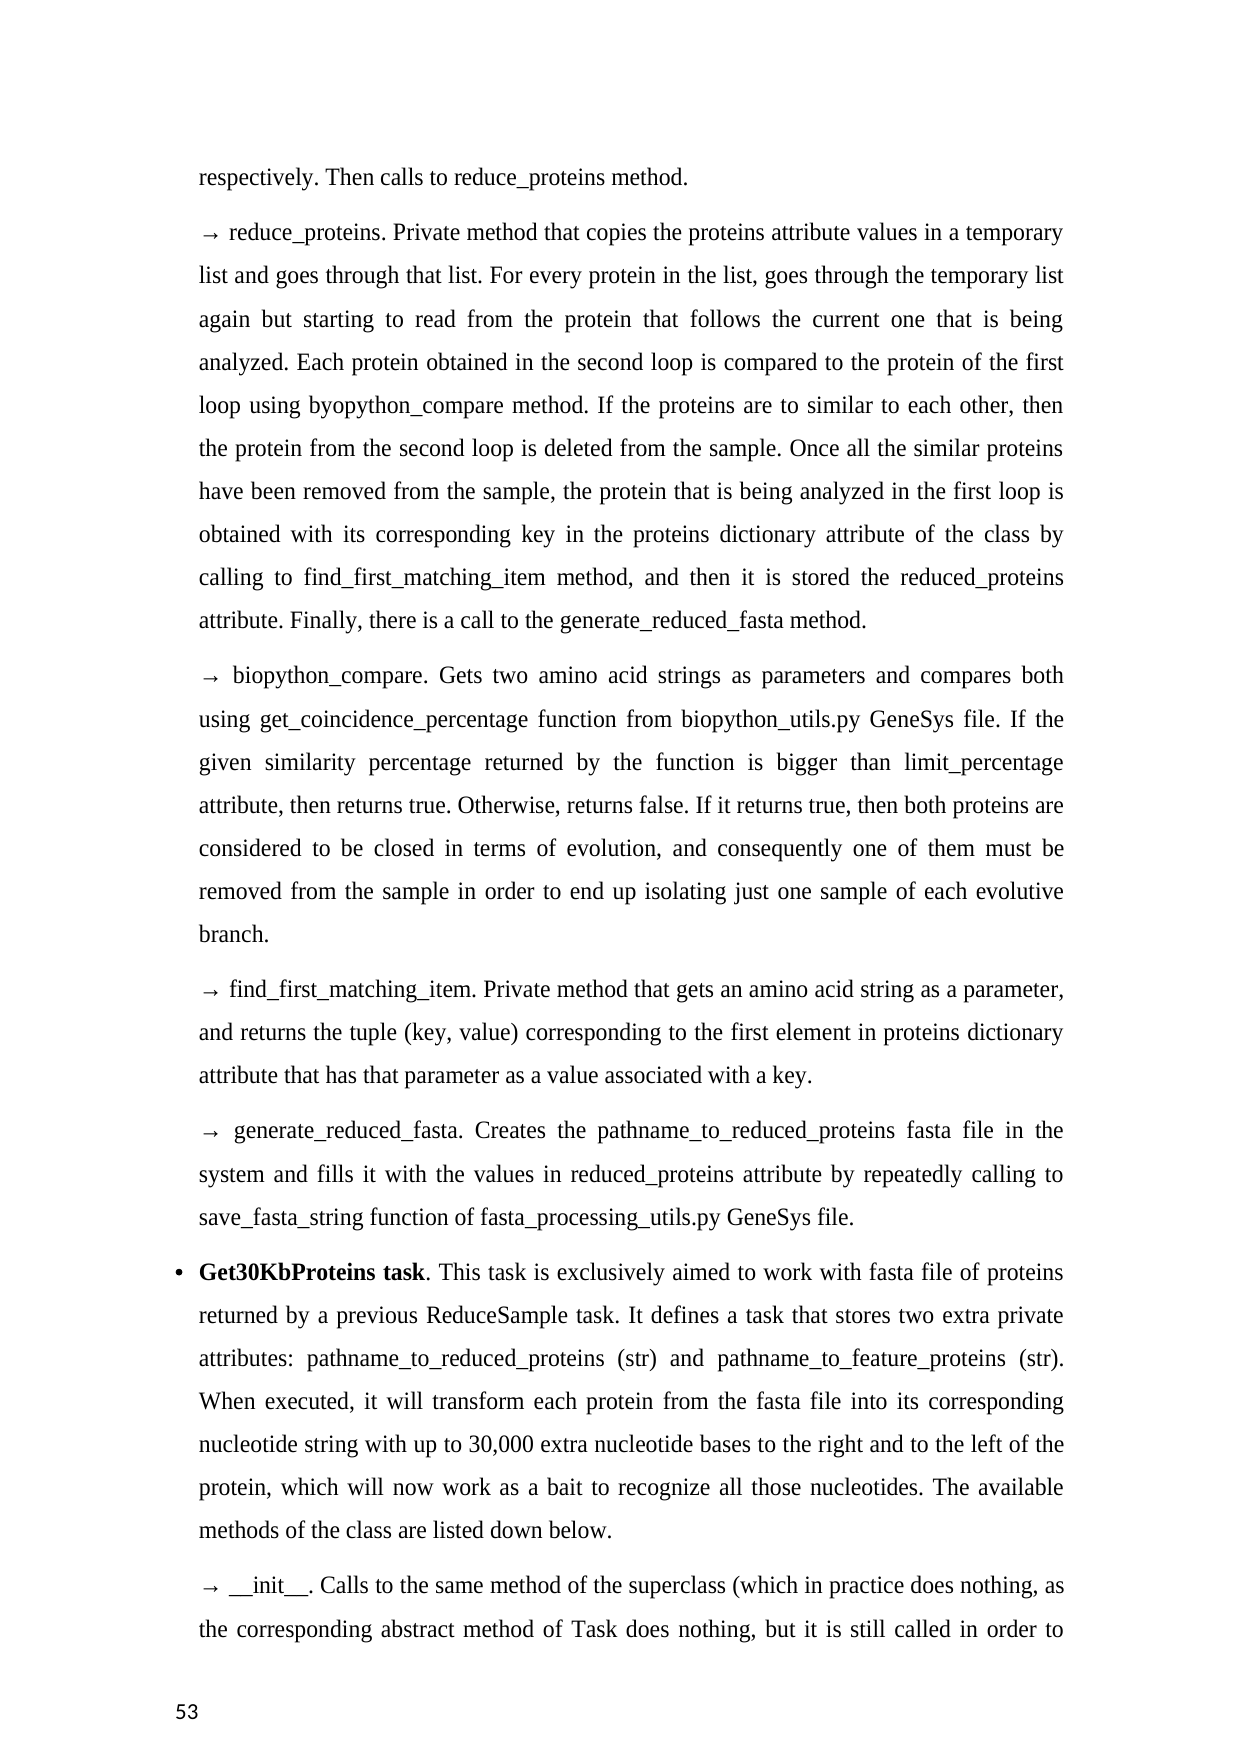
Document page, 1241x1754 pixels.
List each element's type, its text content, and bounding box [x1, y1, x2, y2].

list respectively. Then calls to reduce_proteins method. [175, 162, 1065, 191]
list → biopython_compare. Gets two amino acid strings as parameters and compares both using get_coincidence_percentage function from biopython_utils.py GeneSys file. If the given similarity percentage returned by the function is bigger than limit_percentage attribute, then returns true. Otherwise, returns false. If it returns true, then both proteins are considered to be closed in terms of evolution, and consequently one of them must be removed from the sample in order to end up isolating just one sample of each evolutive branch. [175, 661, 1065, 948]
list → find_first_matching_item. Private method that gets an amino acid string as a parameter, and returns the tuple (key, value) corresponding to the first element in proteins dictionary attribute that has that parameter as a value associated with a key. [175, 974, 1065, 1089]
list → __init__. Calls to the same method of the superclass (which in practice does nothing, as the corresponding abstract method of Task does nothing, but it is still called in order to [175, 1571, 1065, 1642]
list → generate_reduced_fasta. Creates the pathname_to_reduced_proteins fasta file in the system and fills it with the values in reduced_proteins attribute by repeatedly calling to save_fasta_string function of fasta_processing_utils.py GeneSys file. [175, 1116, 1065, 1231]
list Get30KbProteins task. This task is exclusively aimed to work with fasta file of proteins returned by a previous ReduceSample task. It defines a task that stores two extra private attributes: pathname_to_reduced_proteins (str) and pathname_to_feature_proteins (str). When executed, it will transform each protein from the fasta file into its corresponding nucleotide string with up to 30,000 extra nucleotide bases to the right and to the left of the protein, which will now work as a bait to recognize all those nucleotides. The available methods of the class are listed down below. [175, 1257, 1065, 1544]
list → reduce_proteins. Private method that copies the proteins attribute values in a temporary list and goes through that list. For every protein in the list, goes through the temporary list again but starting to read from the protein that follows the current one that is being analyzed. Each protein obtained in the second loop is compared to the protein of the first loop using byopython_compare method. If the proteins are to similar to each other, then the protein from the second loop is deleted from the sample. Once all the similar proteins have been removed from the sample, the protein that is being analyzed in the first loop is obtained with its corresponding key in the proteins dictionary attribute of the class by calling to find_first_matching_item method, and then it is stored the reduced_proteins attribute. Finally, there is a call to the generate_reduced_fasta method. [175, 217, 1065, 634]
